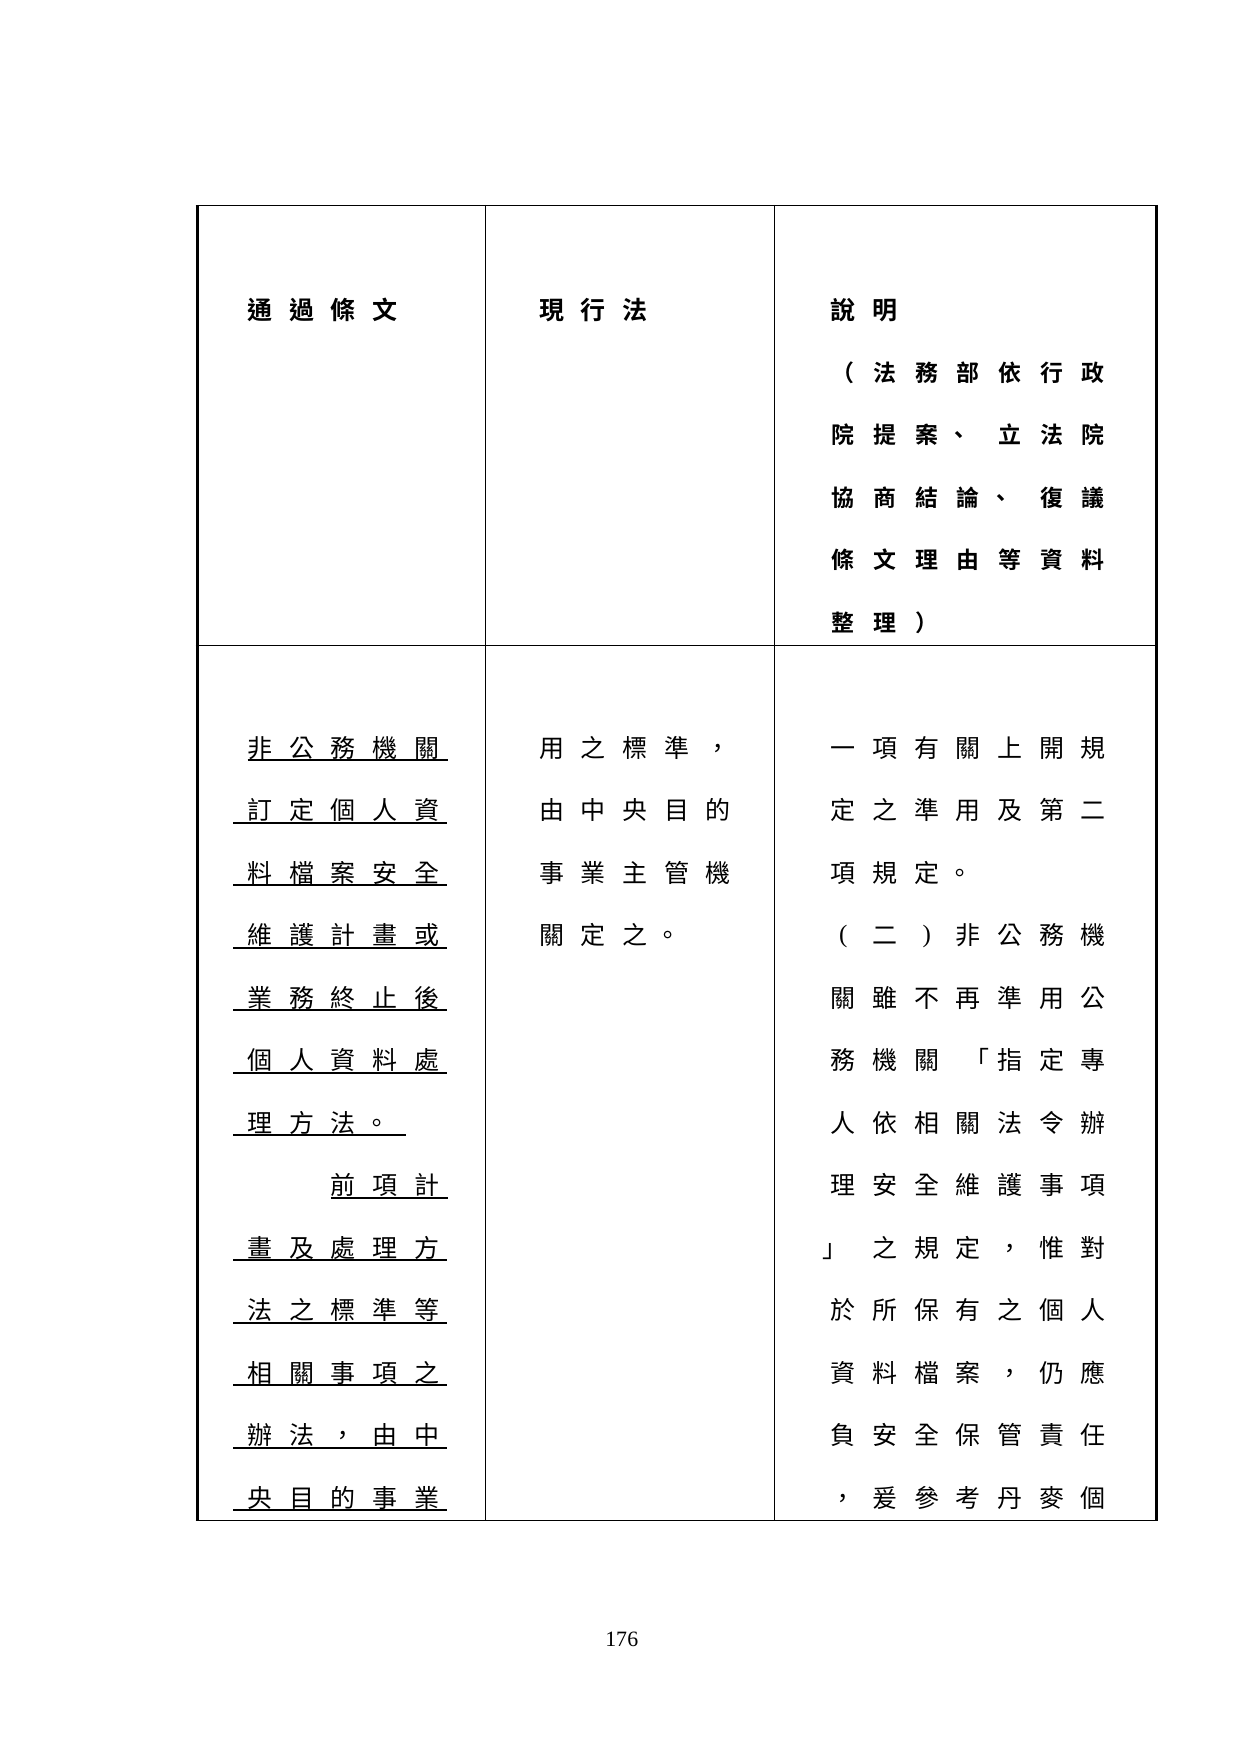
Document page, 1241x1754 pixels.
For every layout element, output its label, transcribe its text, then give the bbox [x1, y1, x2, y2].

table_cell 非公務機關訂定個人資料檔案安全維護計畫或業務終止後個人資料處理方法。 前項計畫及處理方法之標準等相關事項之辦法，由中央目的事業 [199, 646, 485, 1520]
table_cell 用之標準，由中央目的事業主管機關定之。 [486, 646, 774, 1520]
table_cell 一項有關上開規定之準用及第二項規定。 (二)非公務機關雖不再準用公務機關「指定專人依相關法令辦理安全維護事項」之規定，惟對於所保有之個人資料檔案，仍應負安全保管責任，爰參考丹麥個 [775, 646, 1155, 1520]
table_header 現行法 [486, 206, 774, 645]
table_header 通過條文 [199, 206, 485, 645]
table_header 說明 （法務部依行政院提案、立法院協商結論、復議條文理由等資料整理） [775, 206, 1155, 645]
